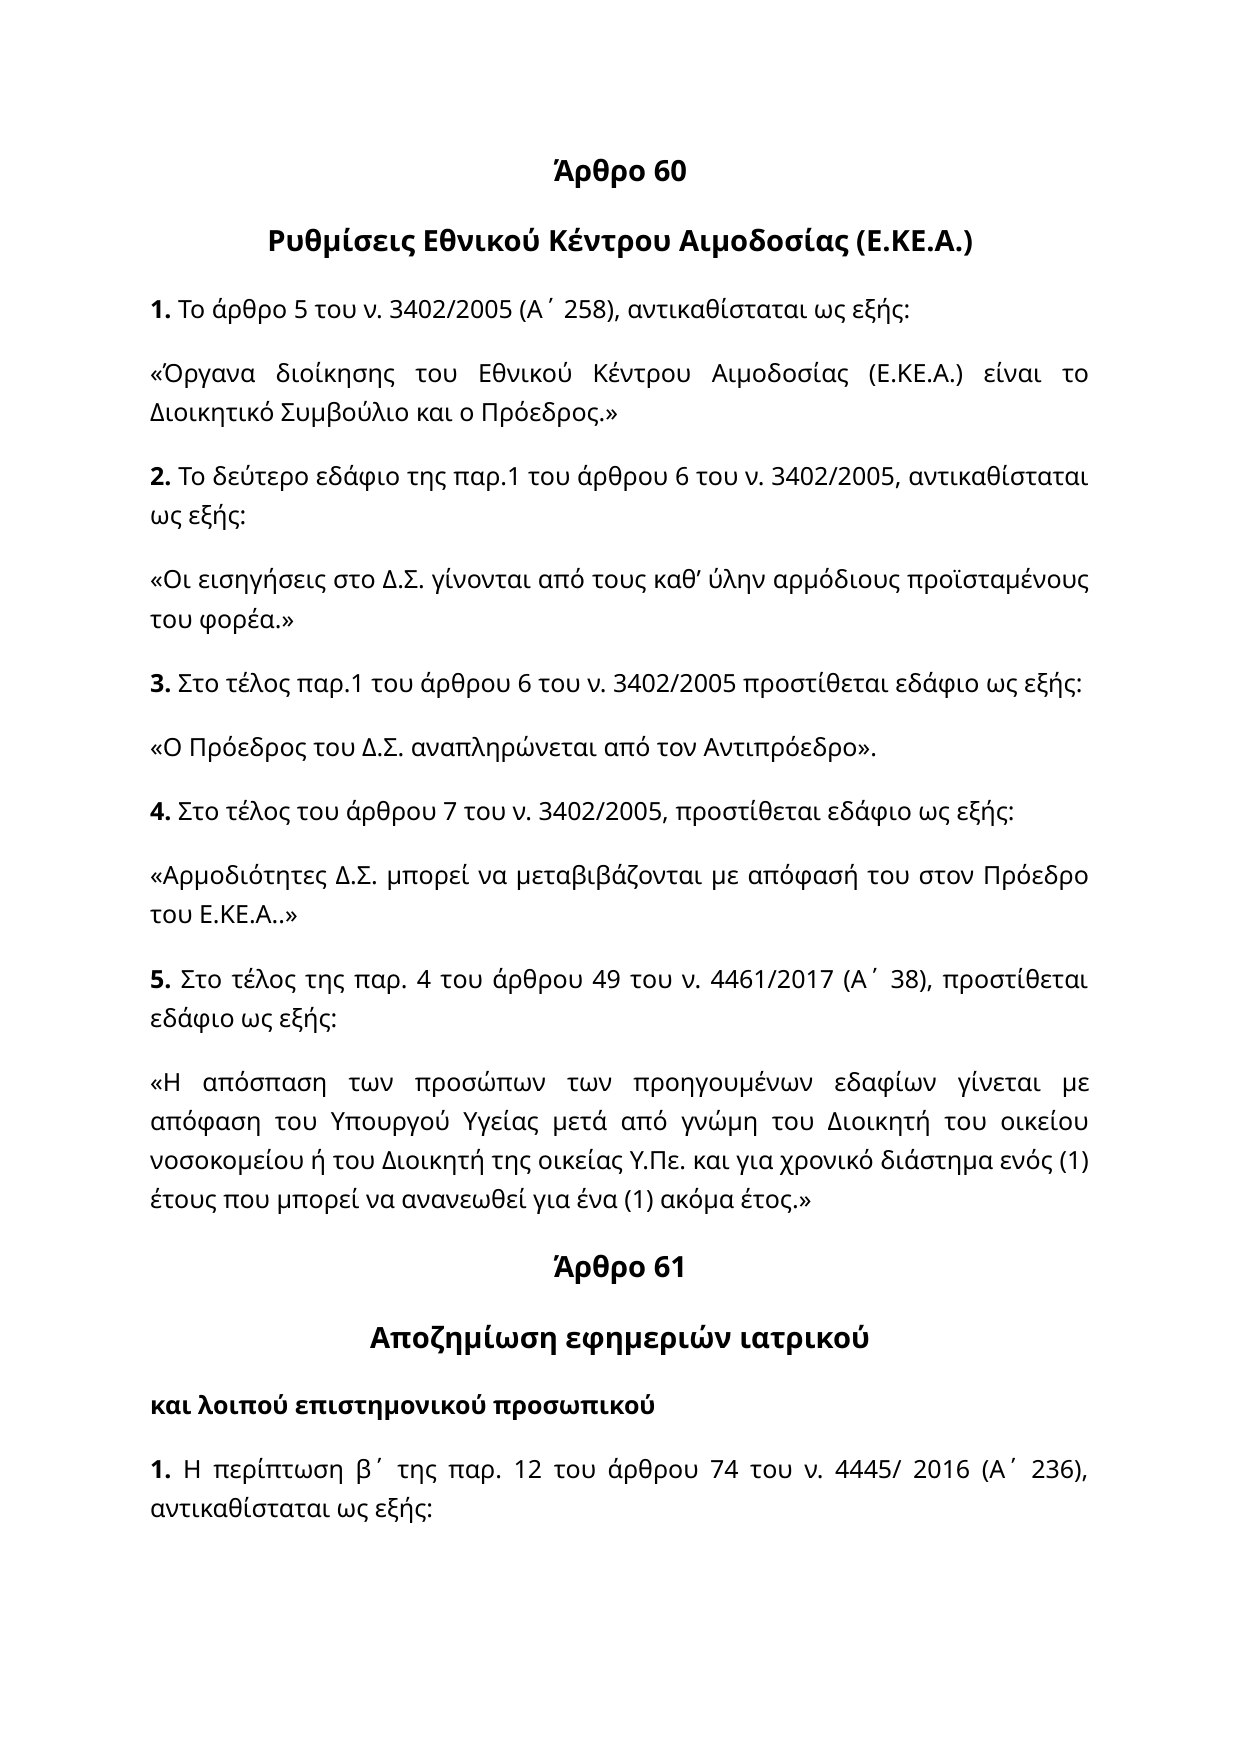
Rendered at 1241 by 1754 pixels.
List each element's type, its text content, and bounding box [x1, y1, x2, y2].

text «Ο Πρόεδρος του Δ.Σ. αναπληρώνεται από τον Αντιπρόεδρο». [150, 729, 1090, 764]
text 1. Η περίπτωση β΄ της παρ. 12 του άρθρου 74 του ν. 4445/ 2016 (Α΄ 236), αντικαθίσταται ως εξής: [150, 1452, 1090, 1525]
subtitle Αποζημίωση εφημεριών ιατρικού [150, 1317, 1090, 1357]
subtitle Άρθρο 61 [150, 1246, 1090, 1286]
text 1. To άρθρο 5 του ν. 3402/2005 (Α΄ 258), αντικαθίσταται ως εξής: [150, 291, 1090, 325]
text «Οι εισηγήσεις στο Δ.Σ. γίνονται από τους καθ’ ύλην αρμόδιους προϊσταμένους του φορέα.» [150, 562, 1090, 635]
subtitle Ρυθμίσεις Εθνικού Κέντρου Αιμοδοσίας (Ε.ΚΕ.Α.) [150, 221, 1090, 260]
subtitle Άρθρο 60 [150, 150, 1090, 190]
text «Αρμοδιότητες Δ.Σ. μπορεί να μεταβιβάζονται με απόφασή του στον Πρόεδρο του Ε.ΚΕ.Α..» [150, 858, 1090, 931]
text και λοιπού επιστημονικού προσωπικού [150, 1387, 1090, 1422]
text 5. Στο τέλος της παρ. 4 του άρθρου 49 του ν. 4461/2017 (Α΄ 38), προστίθεται εδάφιο ως εξής: [150, 961, 1090, 1034]
text 2. Το δεύτερο εδάφιο της παρ.1 του άρθρου 6 του ν. 3402/2005, αντικαθίσταται ως εξής: [150, 459, 1090, 532]
text «Όργανα διοίκησης του Εθνικού Κέντρου Αιμοδοσίας (Ε.ΚΕ.Α.) είναι το Διοικητικό Συμβούλιο και ο Πρόεδρος.» [150, 355, 1090, 429]
text 3. Στο τέλος παρ.1 του άρθρου 6 του ν. 3402/2005 προστίθεται εδάφιο ως εξής: [150, 665, 1090, 699]
text 4. Στο τέλος του άρθρου 7 του ν. 3402/2005, προστίθεται εδάφιο ως εξής: [150, 794, 1090, 828]
text «Η απόσπαση των προσώπων των προηγουμένων εδαφίων γίνεται με απόφαση του Υπουργού Υγείας μετά από γνώμη του Διοικητή του οικείου νοσοκομείου ή του Διοικητή της οικείας Υ.Πε. και για χρονικό διάστημα ενός (1) έτους που μπορεί να ανανεωθεί για ένα (1) ακόμα έτος.» [150, 1064, 1090, 1216]
